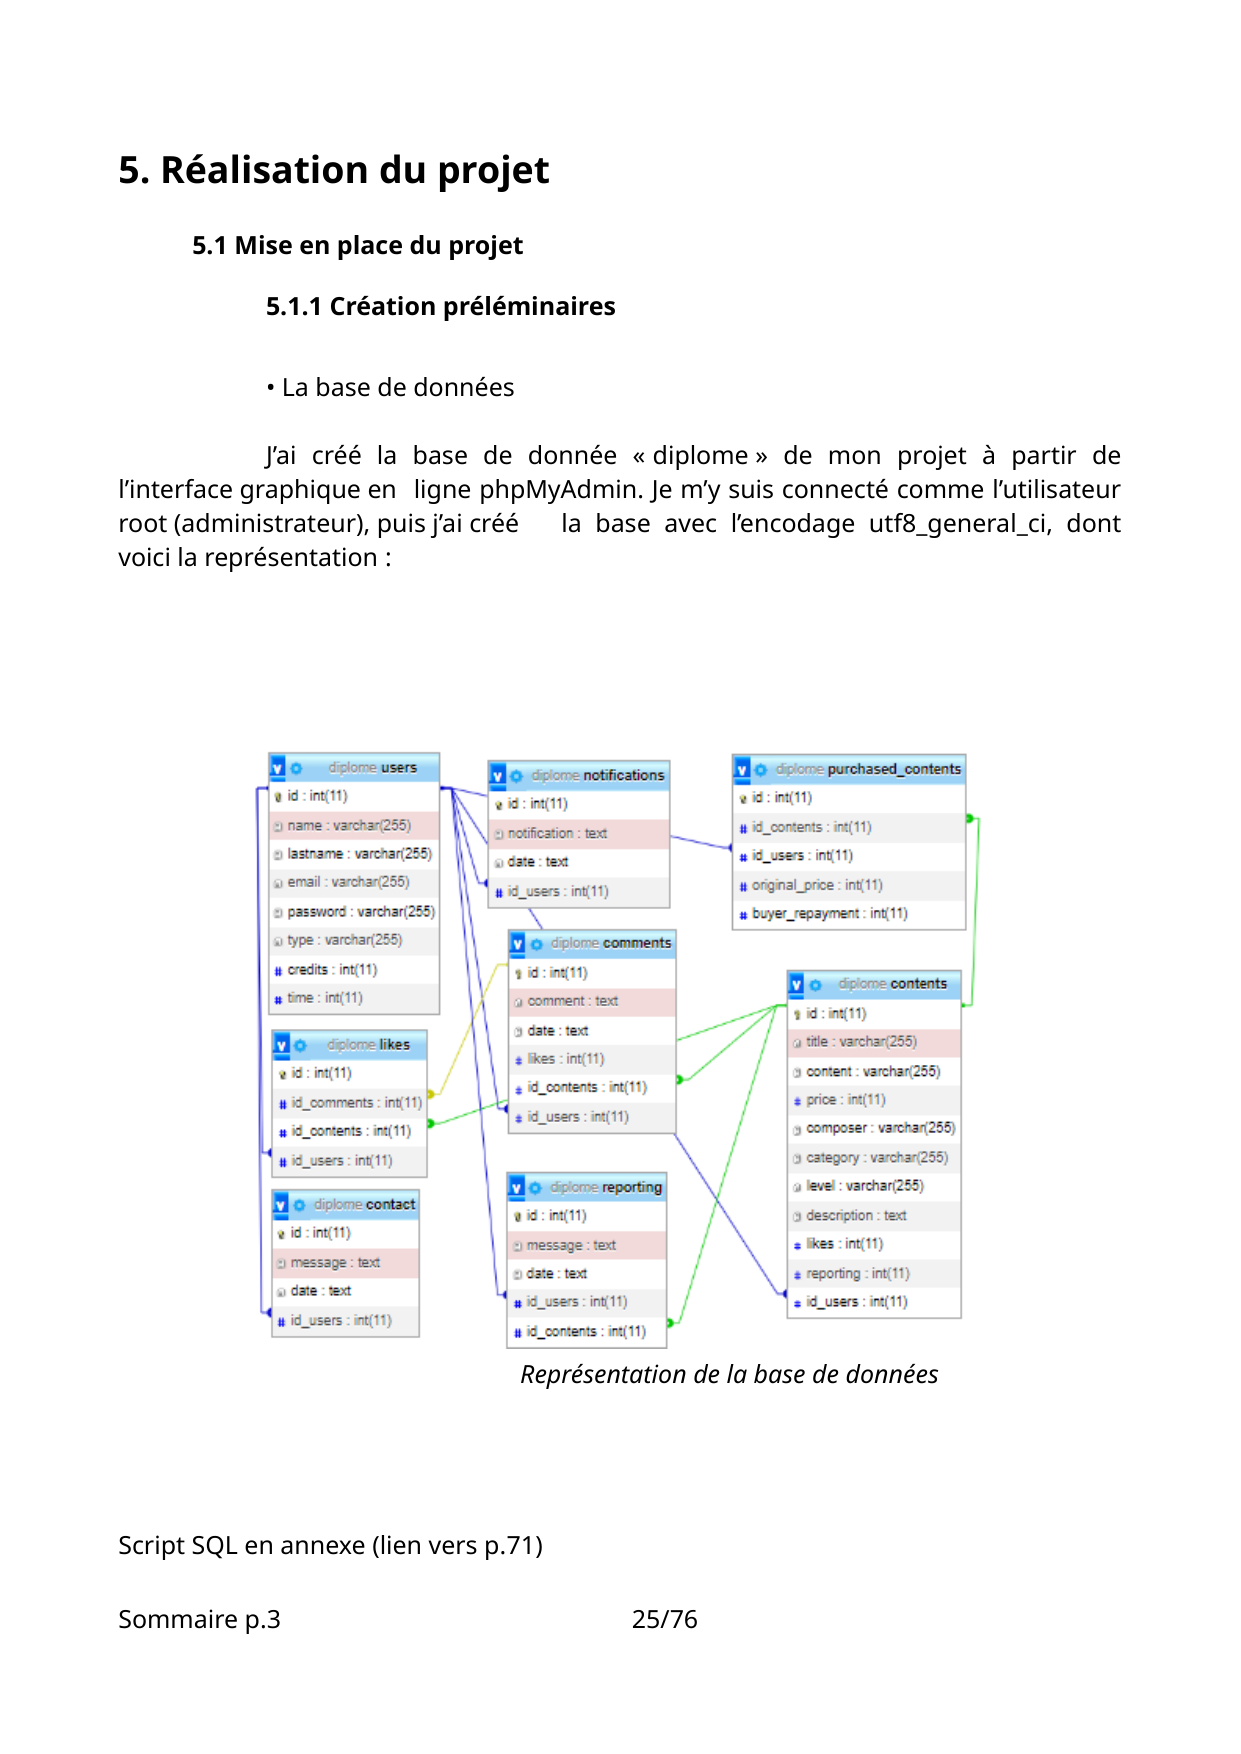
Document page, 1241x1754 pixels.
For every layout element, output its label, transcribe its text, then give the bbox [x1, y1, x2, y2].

subtitle 5. Réalisation du projet [118, 143, 1122, 194]
picture [248, 743, 992, 1349]
text Script SQL en annexe (lien vers p.60) [118, 1527, 1122, 1561]
text Représentation de la base de données [118, 1358, 1122, 1391]
text • La base de données [118, 369, 1122, 403]
subtitle 5.1.1 Création préléminaires [118, 289, 1122, 323]
subtitle 5.1 Mise en place du projet [118, 227, 1122, 262]
text J’ai créé la base de donnée « diplome » de mon projet à partir de l’interface graphique en ligne phpMyAdmin. Je m’y suis connecté comme l’utilisateur root (administrateur), puis j’ai créé la base avec l’encodage utf8_general_ci, dont voici la représentation : [118, 437, 1122, 574]
